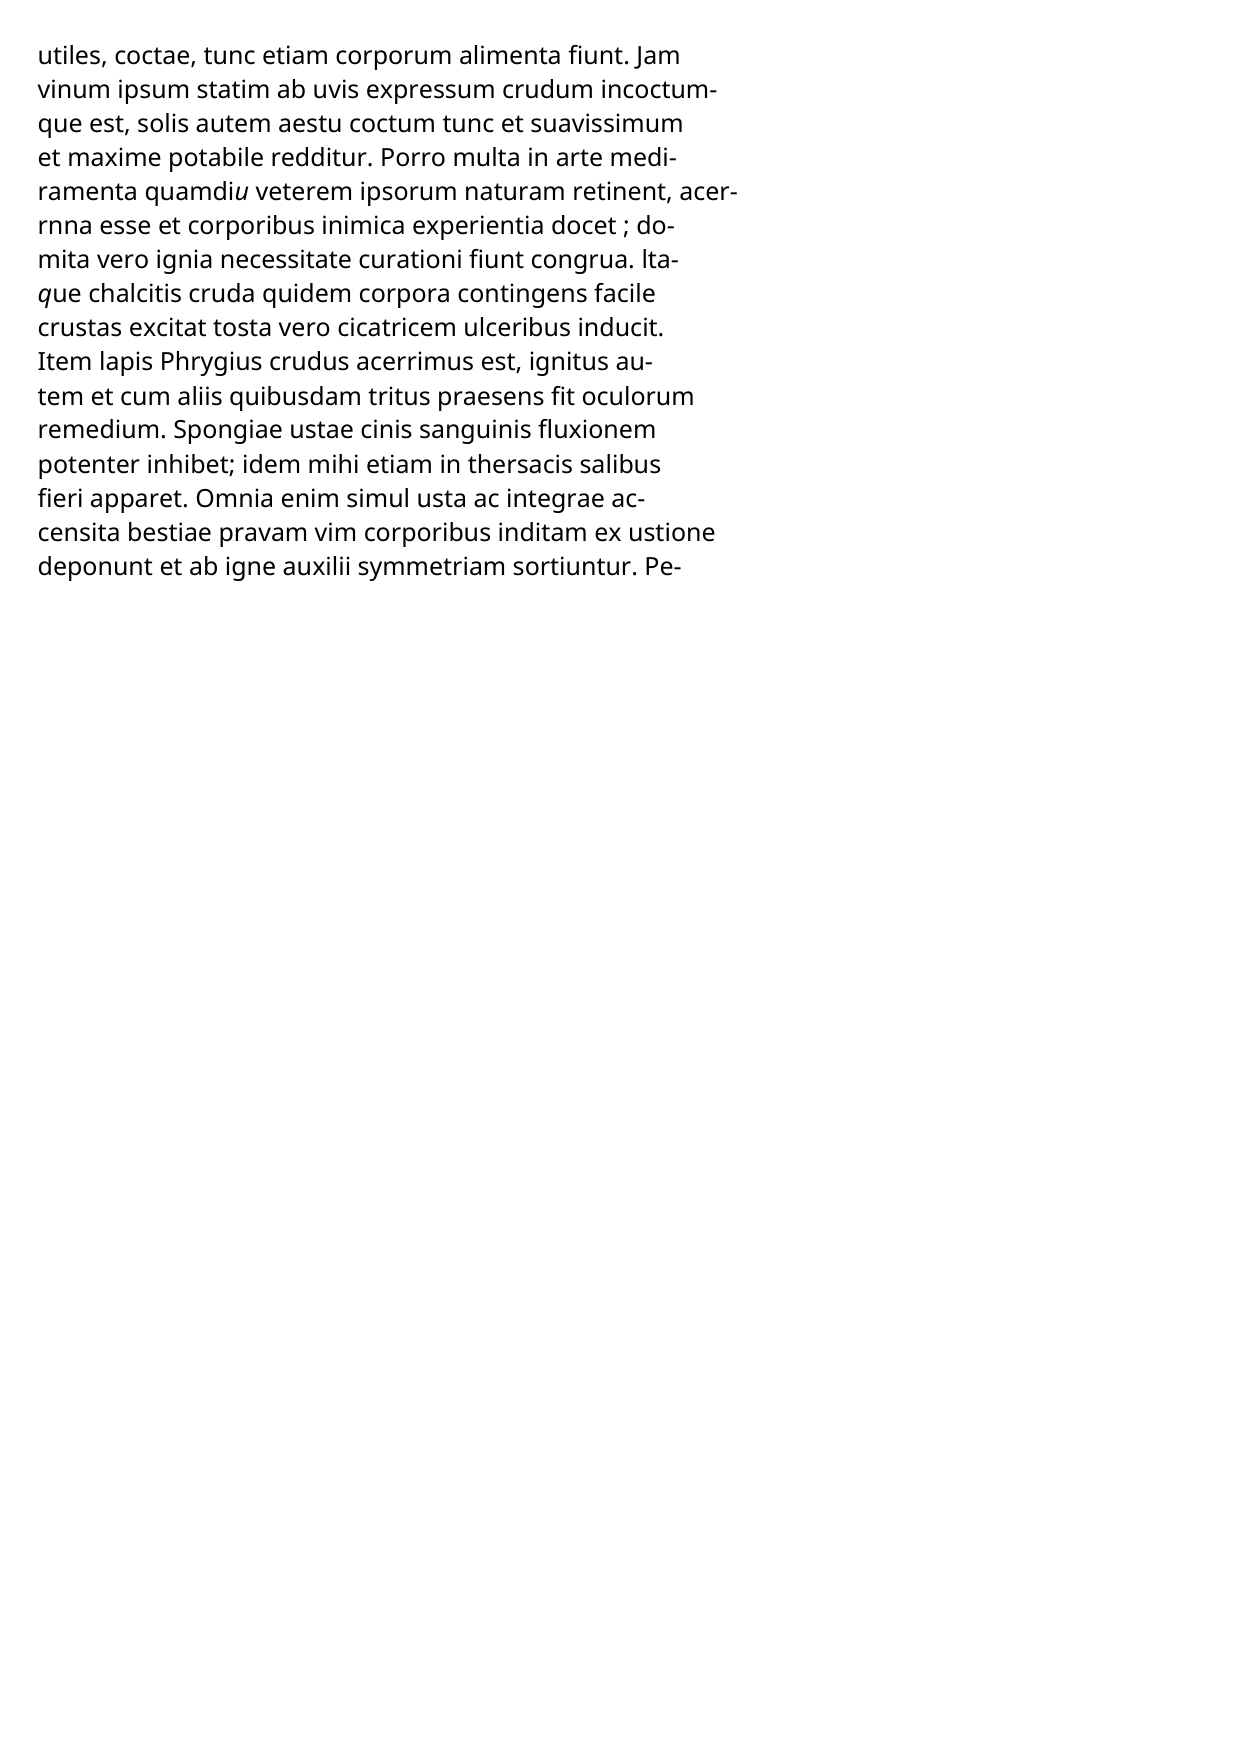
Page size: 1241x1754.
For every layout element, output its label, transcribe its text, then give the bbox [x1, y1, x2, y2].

text utiles, coctae, tunc etiam corporum alimenta fiunt. Jam vinum ipsum statim ab uvis expressum crudum incoctum- que est, solis autem aestu coctum tunc et suavissimum et maxime potabile redditur. Porro multa in arte medi- ramenta quamdiu veterem ipsorum naturam retinent, acer- rnna esse et corporibus inimica experientia docet ; do- mita vero ignia necessitate curationi fiunt congrua. lta- que chalcitis cruda quidem corpora contingens facile crustas excitat tosta vero cicatricem ulceribus inducit. Item lapis Phrygius crudus acerrimus est, ignitus au- tem et cum aliis quibusdam tritus praesens fit oculorum remedium. Spongiae ustae cinis sanguinis fluxionem potenter inhibet; idem mihi etiam in thersacis salibus fieri apparet. Omnia enim simul usta ac integrae ac- censita bestiae pravam vim corporibus inditam ex ustione deponunt et ab igne auxilii symmetriam sortiuntur. Pe- [37, 37, 1203, 582]
